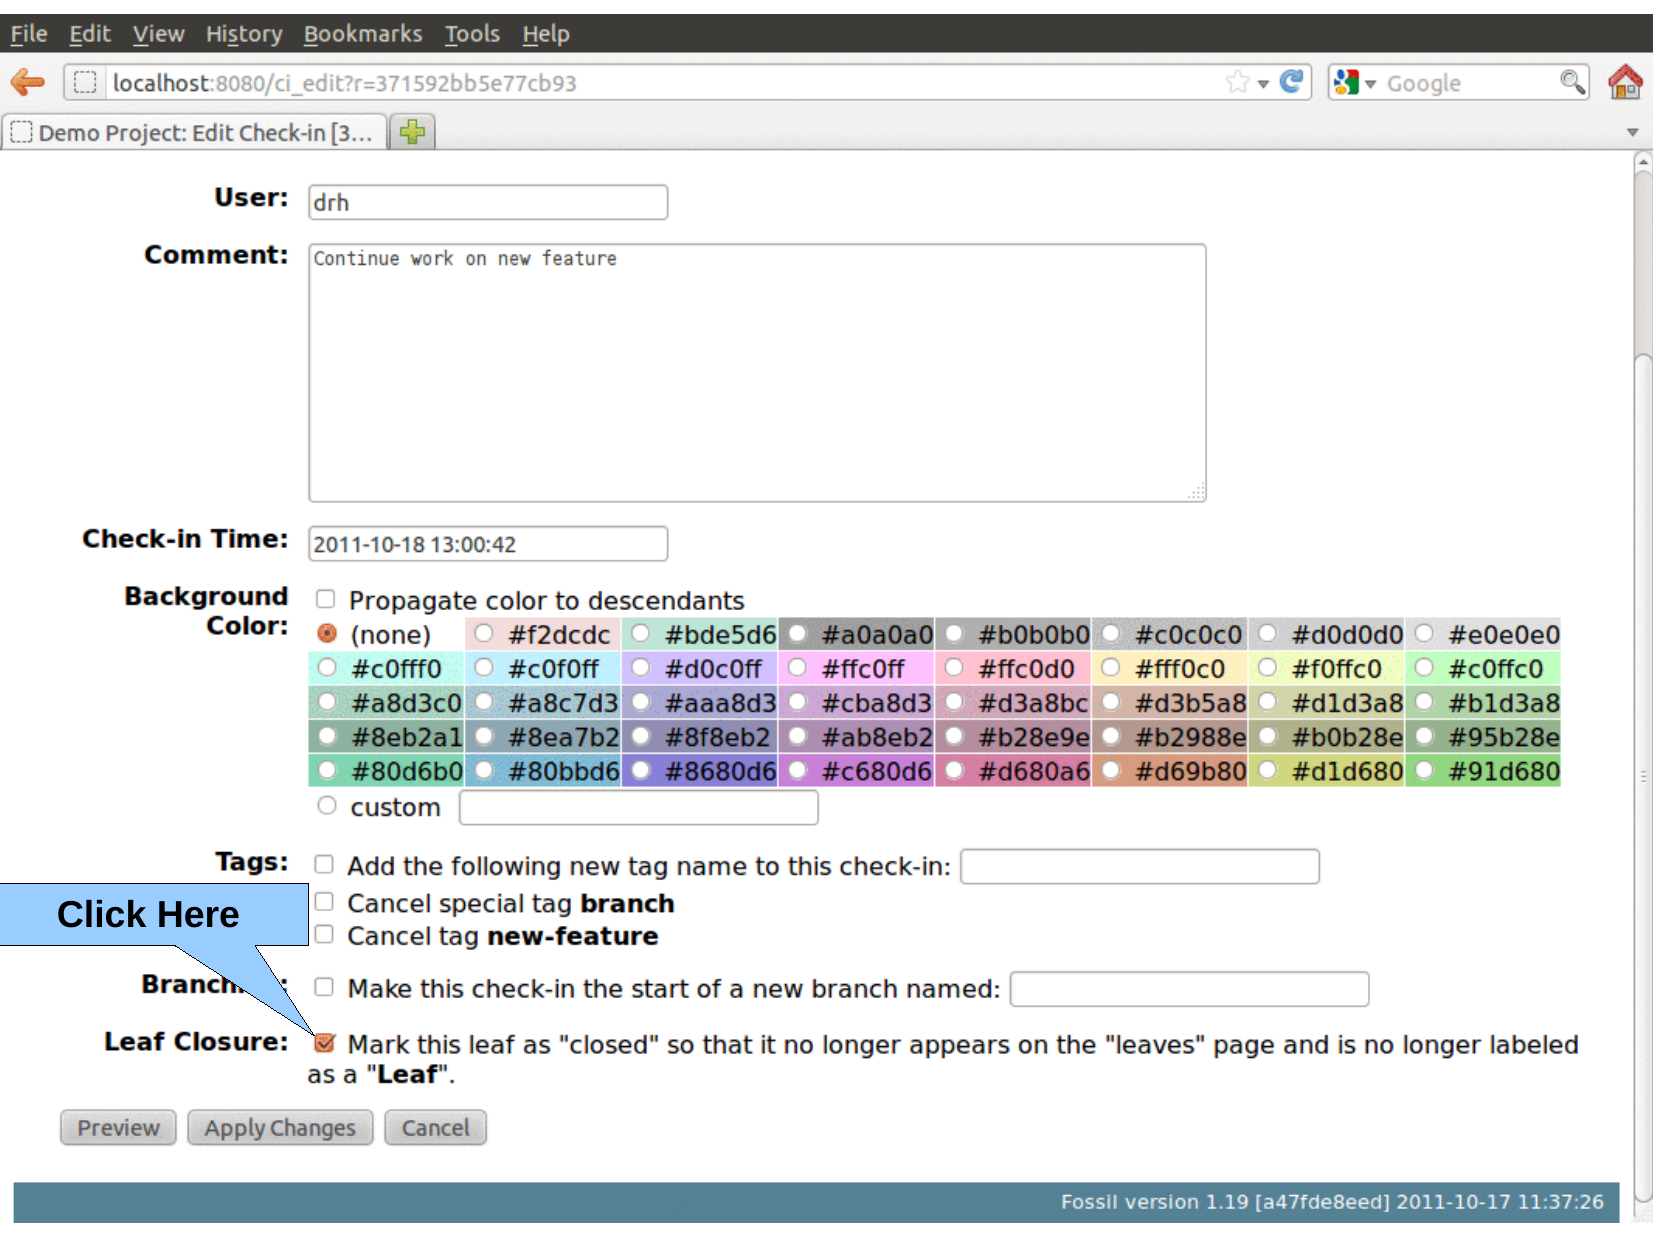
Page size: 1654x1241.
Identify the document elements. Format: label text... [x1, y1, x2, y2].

picture [0, 14, 1653, 1223]
text_box Click Here [0, 883, 315, 1036]
